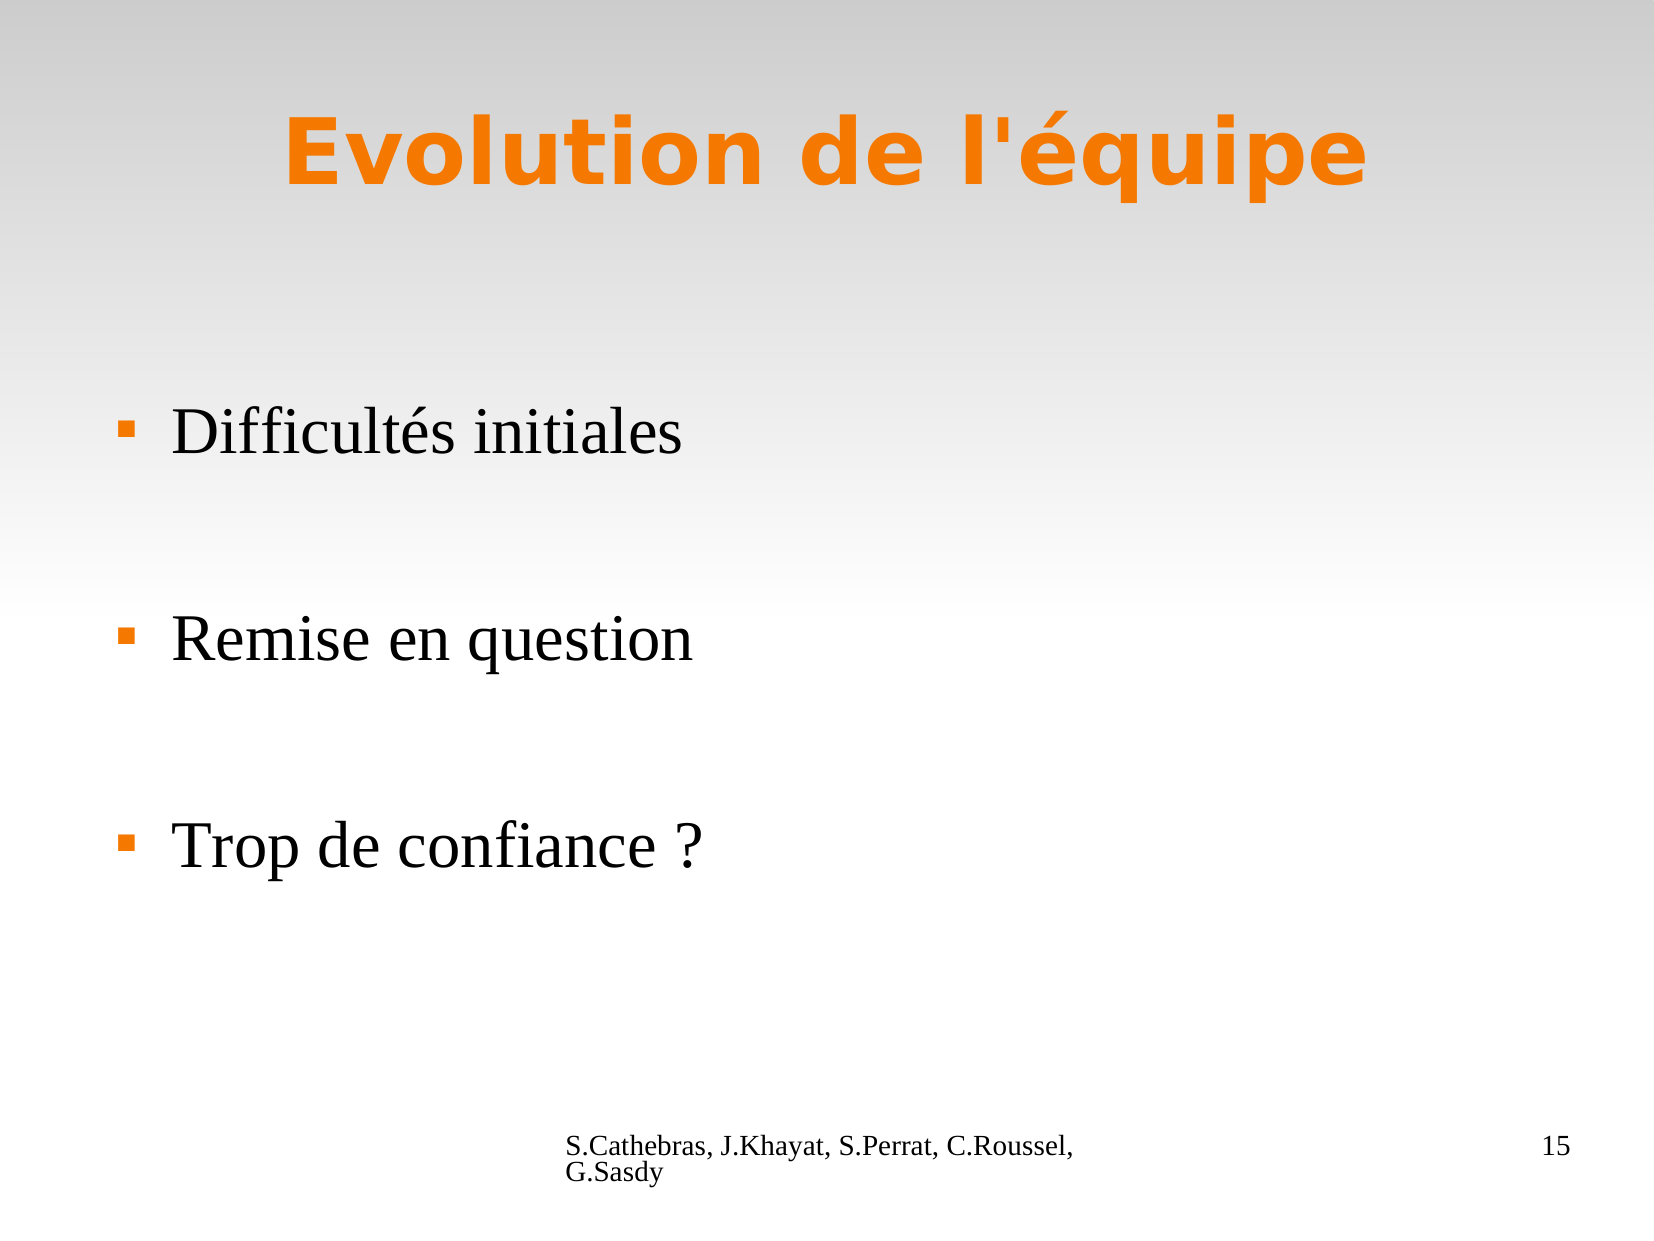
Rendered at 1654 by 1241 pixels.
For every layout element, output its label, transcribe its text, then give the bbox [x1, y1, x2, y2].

title Evolution de l'équipe [82, 49, 1571, 257]
list Difficultés initiales Remise en question Trop de confiance ? [82, 290, 1571, 1109]
